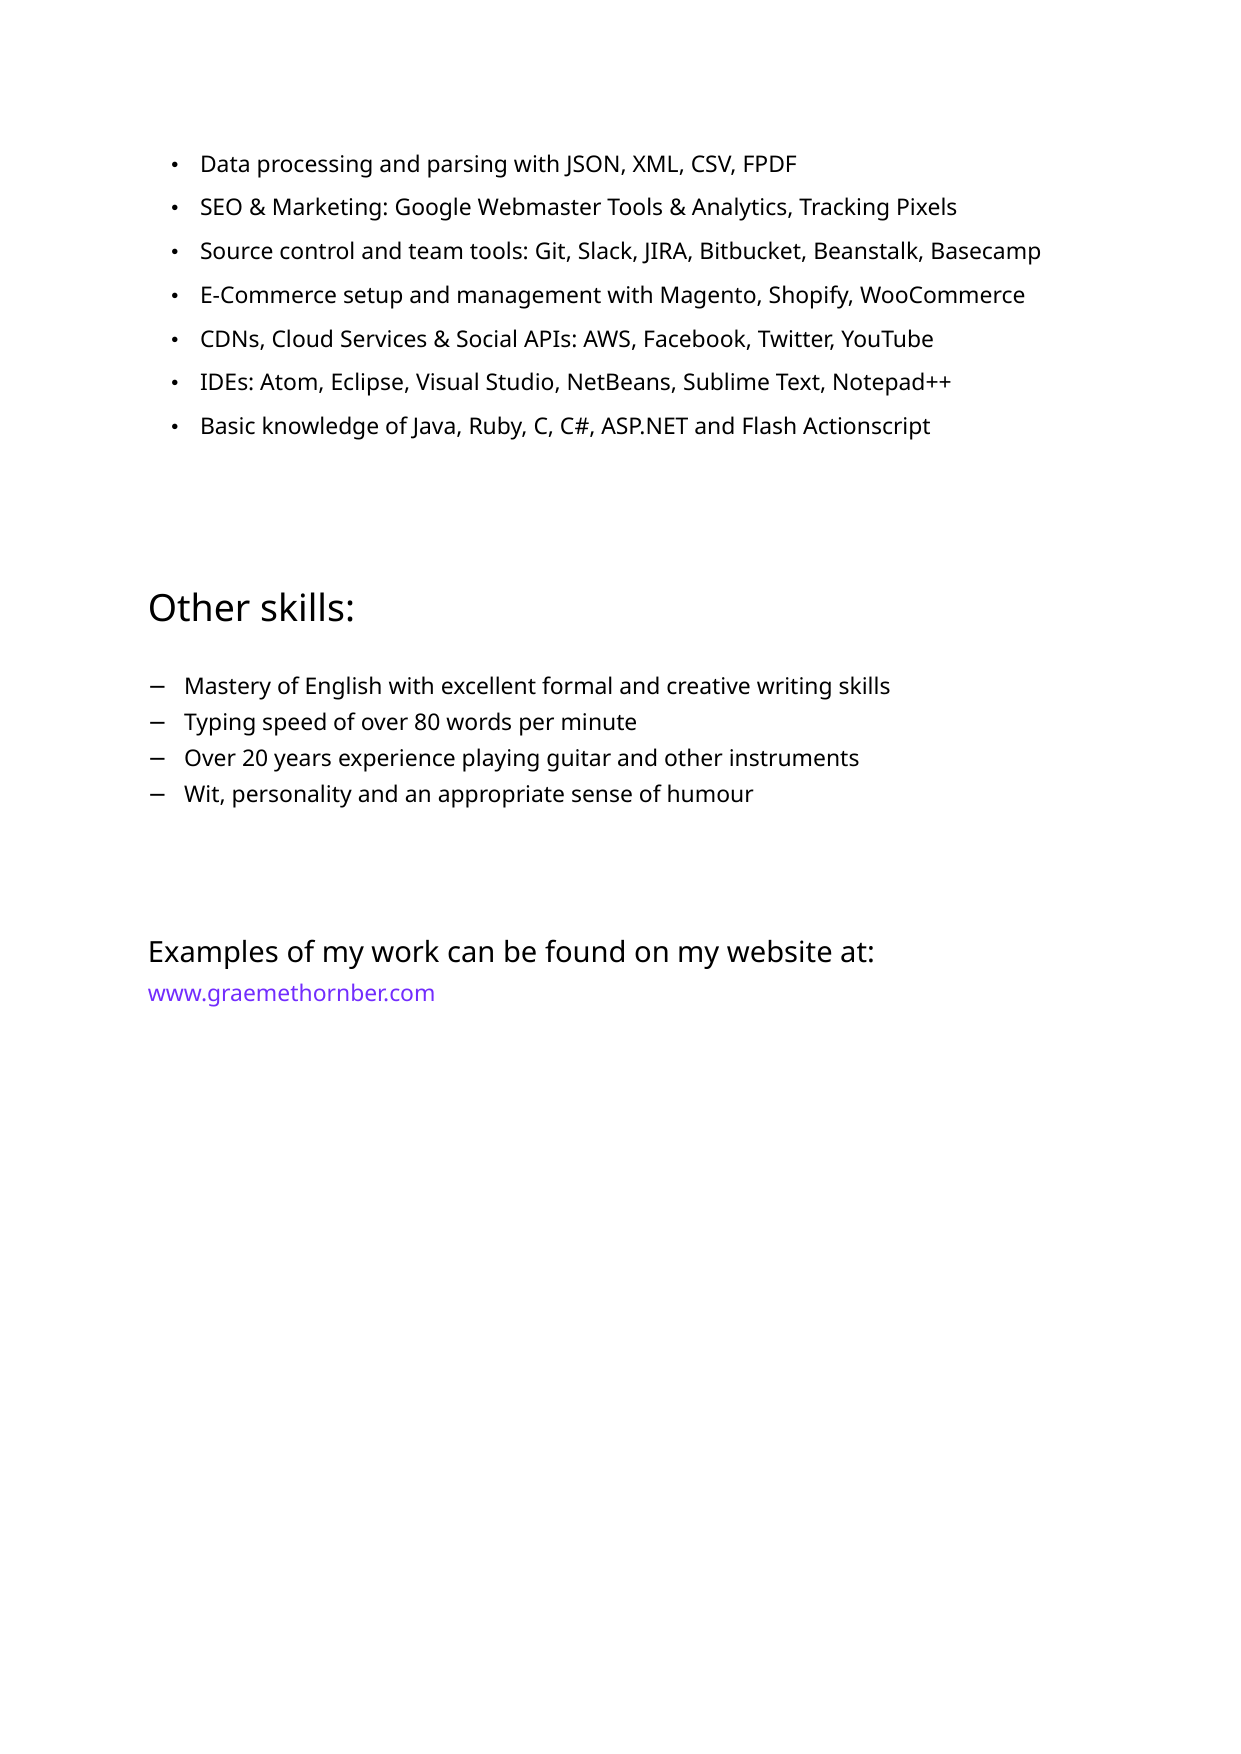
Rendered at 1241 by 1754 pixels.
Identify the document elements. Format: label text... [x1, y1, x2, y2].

list Typing speed of over 80 words per minute [148, 706, 1093, 737]
text Examples of my work can be found on my website at: [148, 931, 1093, 971]
text Other skills: [148, 581, 1093, 632]
list Basic knowledge of Java, Ruby, C, C#, ASP.NET and Flash Actionscript [171, 410, 1093, 441]
list Data processing and parsing with JSON, XML, CSV, FPDF [171, 148, 1093, 179]
list Over 20 years experience playing guitar and other instruments [148, 742, 1093, 773]
list Mastery of English with excellent formal and creative writing skills [148, 670, 1093, 701]
list SEO & Marketing: Google Webmaster Tools & Analytics, Tracking Pixels [171, 191, 1093, 223]
list Wit, personality and an appropriate sense of humour [148, 778, 1093, 809]
list Source control and team tools: Git, Slack, JIRA, Bitbucket, Beanstalk, Basecamp [171, 235, 1093, 266]
list CDNs, Cloud Services & Social APIs: AWS, Facebook, Twitter, YouTube [171, 323, 1093, 354]
list E-Commerce setup and management with Magento, Shopify, WooCommerce [171, 279, 1093, 310]
list IDEs: Atom, Eclipse, Visual Studio, NetBeans, Sublime Text, Notepad++ [171, 366, 1093, 398]
text www.graemethornber.com [148, 977, 1093, 1008]
